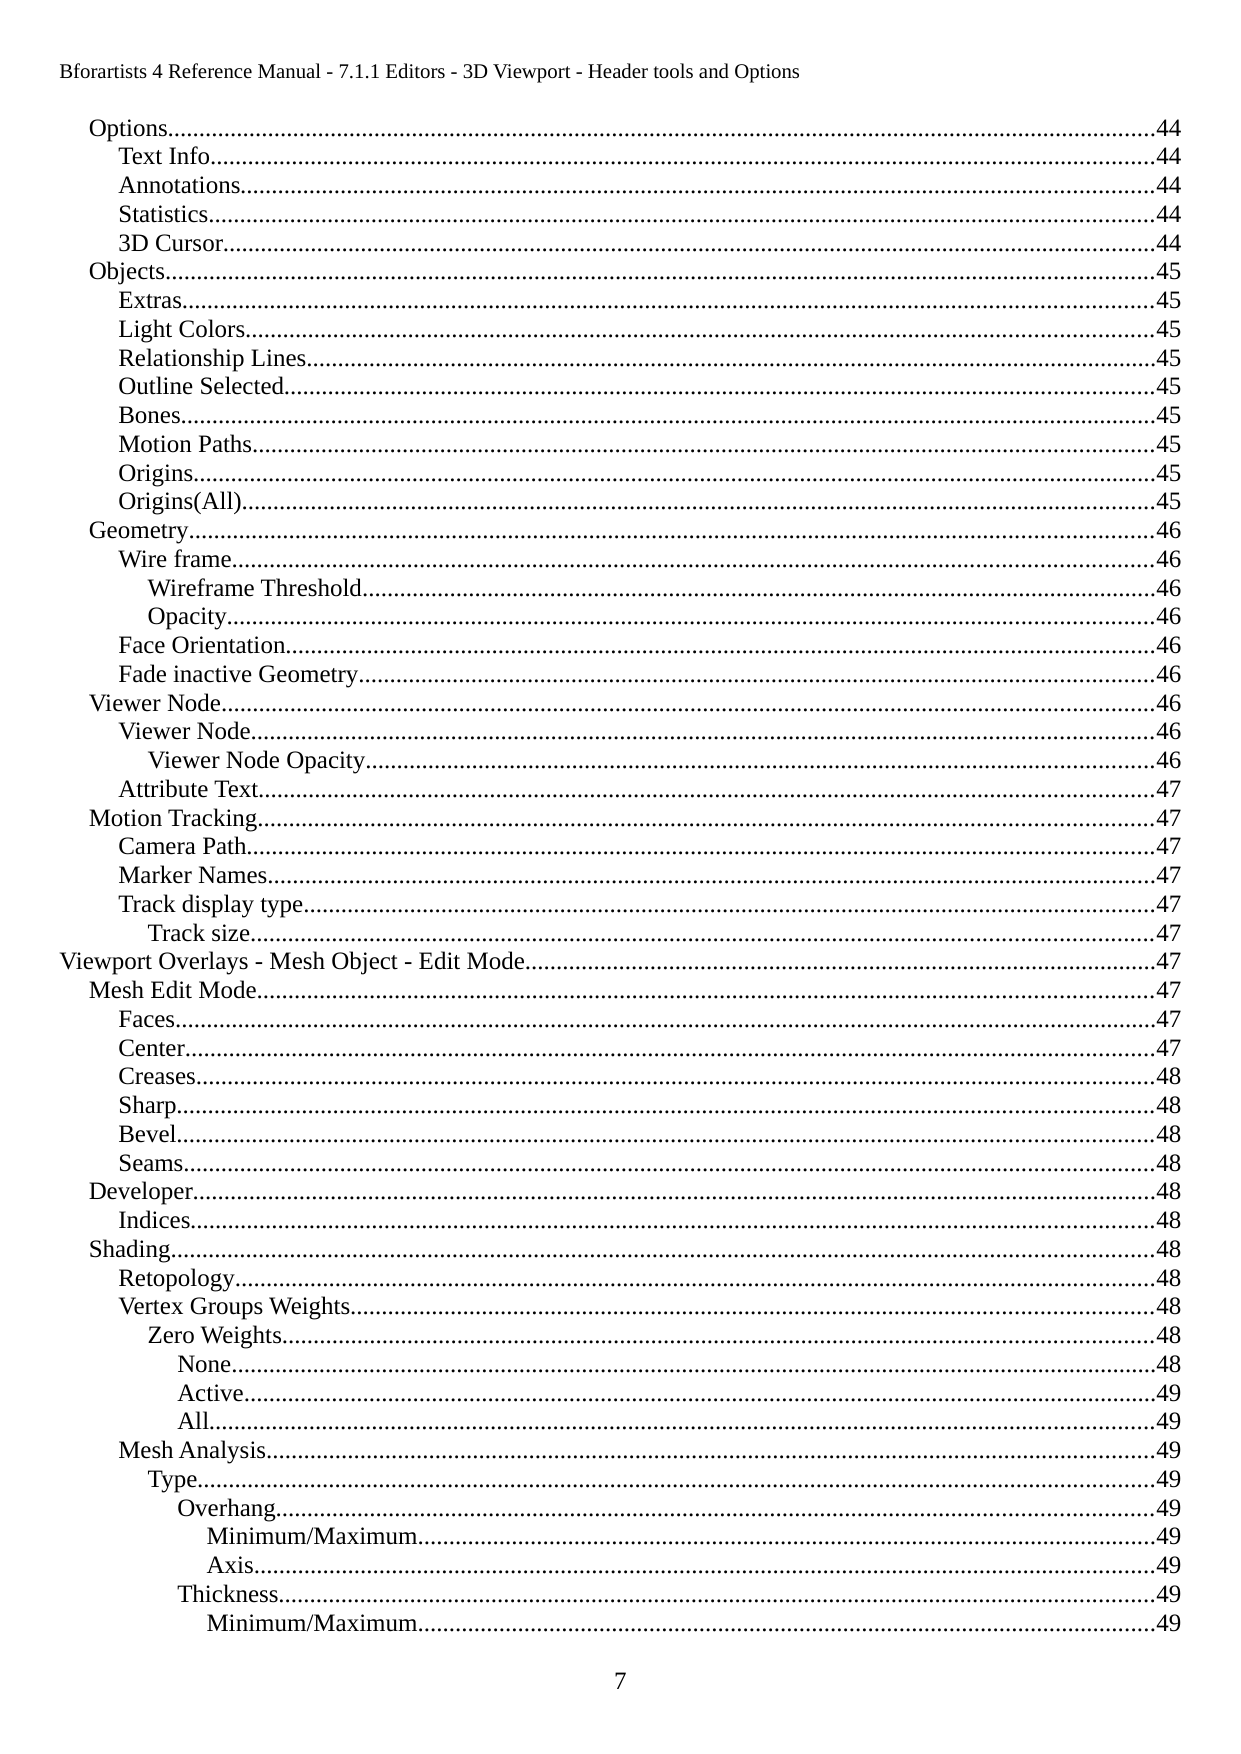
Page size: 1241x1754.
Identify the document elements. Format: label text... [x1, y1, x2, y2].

text Developer 48 [88, 1176, 1181, 1205]
text Text Info 44 [118, 141, 1181, 170]
text Retopology 48 [118, 1263, 1181, 1291]
text Marker Names 47 [118, 860, 1181, 889]
text Viewer Node 46 [118, 716, 1181, 745]
text Overhang 49 [177, 1493, 1181, 1521]
text Extras 45 [118, 285, 1181, 314]
text Indices 48 [118, 1205, 1181, 1234]
text None 48 [177, 1349, 1181, 1378]
text Opacity 46 [147, 601, 1181, 630]
text Sharp 48 [118, 1090, 1181, 1119]
text Annotations 44 [118, 170, 1181, 199]
text 3D Cursor 44 [118, 228, 1181, 256]
text Origins 45 [118, 458, 1181, 486]
text Objects 45 [88, 256, 1181, 285]
text All 49 [177, 1406, 1181, 1435]
text Vertex Groups Weights 48 [118, 1291, 1181, 1320]
text Track display type 47 [118, 889, 1181, 918]
text Viewer Node Opacity 46 [147, 745, 1181, 774]
text Zero Weights 48 [147, 1320, 1181, 1349]
text Seams 48 [118, 1148, 1181, 1176]
text Light Colors 45 [118, 314, 1181, 343]
text Mesh Edit Mode 47 [88, 975, 1181, 1004]
text Geometry 46 [88, 515, 1181, 544]
text Faces 47 [118, 1004, 1181, 1033]
text Outline Selected 45 [118, 371, 1181, 400]
text Type 49 [147, 1464, 1181, 1493]
text Motion Tracking 47 [88, 803, 1181, 831]
text Origins(All) 45 [118, 486, 1181, 515]
text Axis 49 [206, 1550, 1181, 1579]
text Viewport Overlays - Mesh Object - Edit Mode 47 [59, 946, 1181, 975]
text Viewer Node 46 [88, 688, 1181, 716]
text Attribute Text 47 [118, 774, 1181, 803]
text Bones 45 [118, 400, 1181, 429]
text Relationship Lines 45 [118, 343, 1181, 371]
text Creases 48 [118, 1061, 1181, 1090]
text Thickness 49 [177, 1579, 1181, 1608]
text Minimum/Maximum 49 [206, 1608, 1181, 1636]
text Fade inactive Geometry 46 [118, 659, 1181, 688]
text Statistics 44 [118, 199, 1181, 228]
text Mesh Analysis 49 [118, 1435, 1181, 1464]
text Bevel 48 [118, 1119, 1181, 1148]
text Center 47 [118, 1033, 1181, 1061]
text Camera Path 47 [118, 831, 1181, 860]
text Wire frame 46 [118, 544, 1181, 573]
text Options 44 [88, 113, 1181, 141]
text Shading 48 [88, 1234, 1181, 1263]
text Minimum/Maximum 49 [206, 1521, 1181, 1550]
text Wireframe Threshold 46 [147, 573, 1181, 601]
text Motion Paths 45 [118, 429, 1181, 458]
text Active 49 [177, 1378, 1181, 1406]
text Track size 47 [147, 918, 1181, 946]
text Face Orientation 46 [118, 630, 1181, 659]
